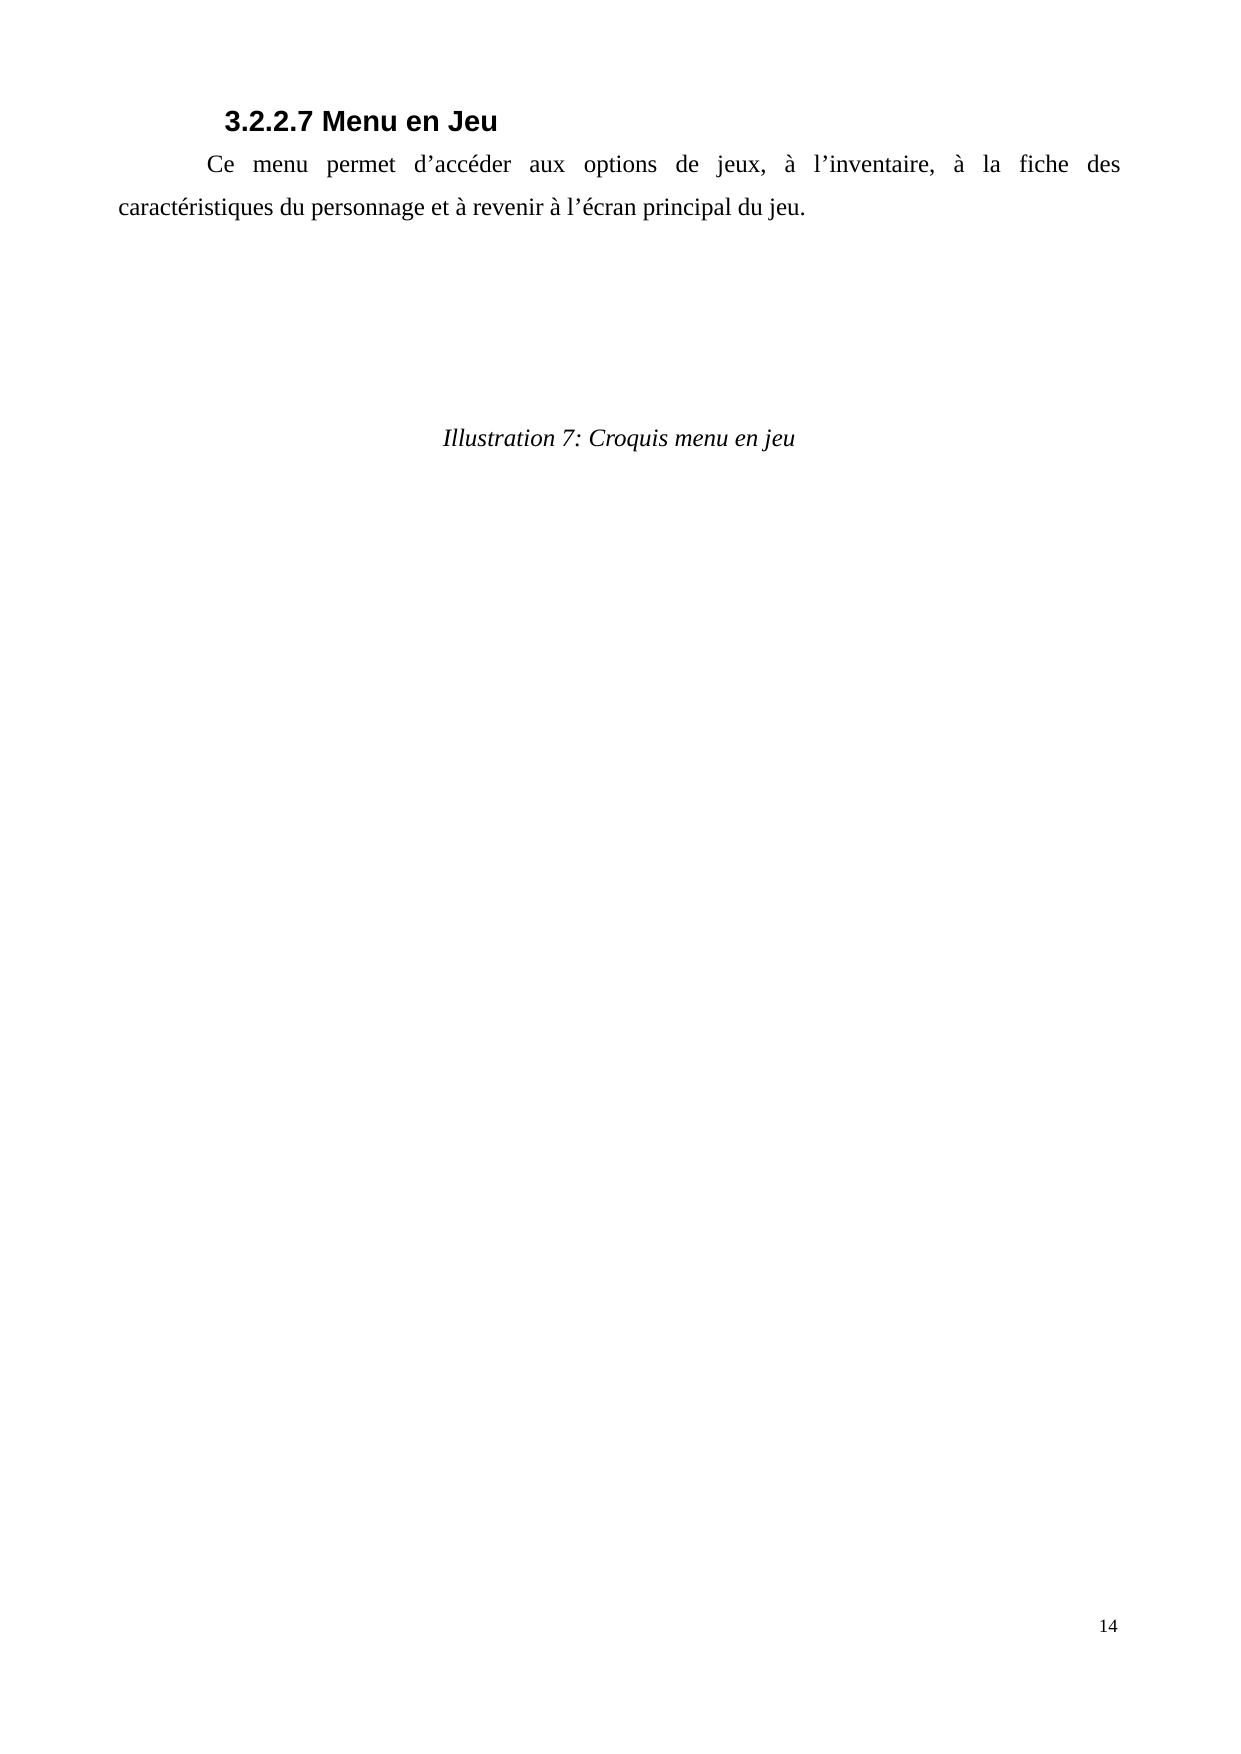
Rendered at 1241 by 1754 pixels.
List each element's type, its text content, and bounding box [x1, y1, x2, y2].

text Ce menu permet d’accéder aux options de jeux, à l’inventaire, à la fiche des caractéristiques du personnage et à revenir à l’écran principal du jeu. [118, 149, 1122, 221]
subtitle Menu en Jeu [224, 104, 1122, 137]
text Illustration 7: Croquis menu en jeu [19, 423, 1221, 452]
